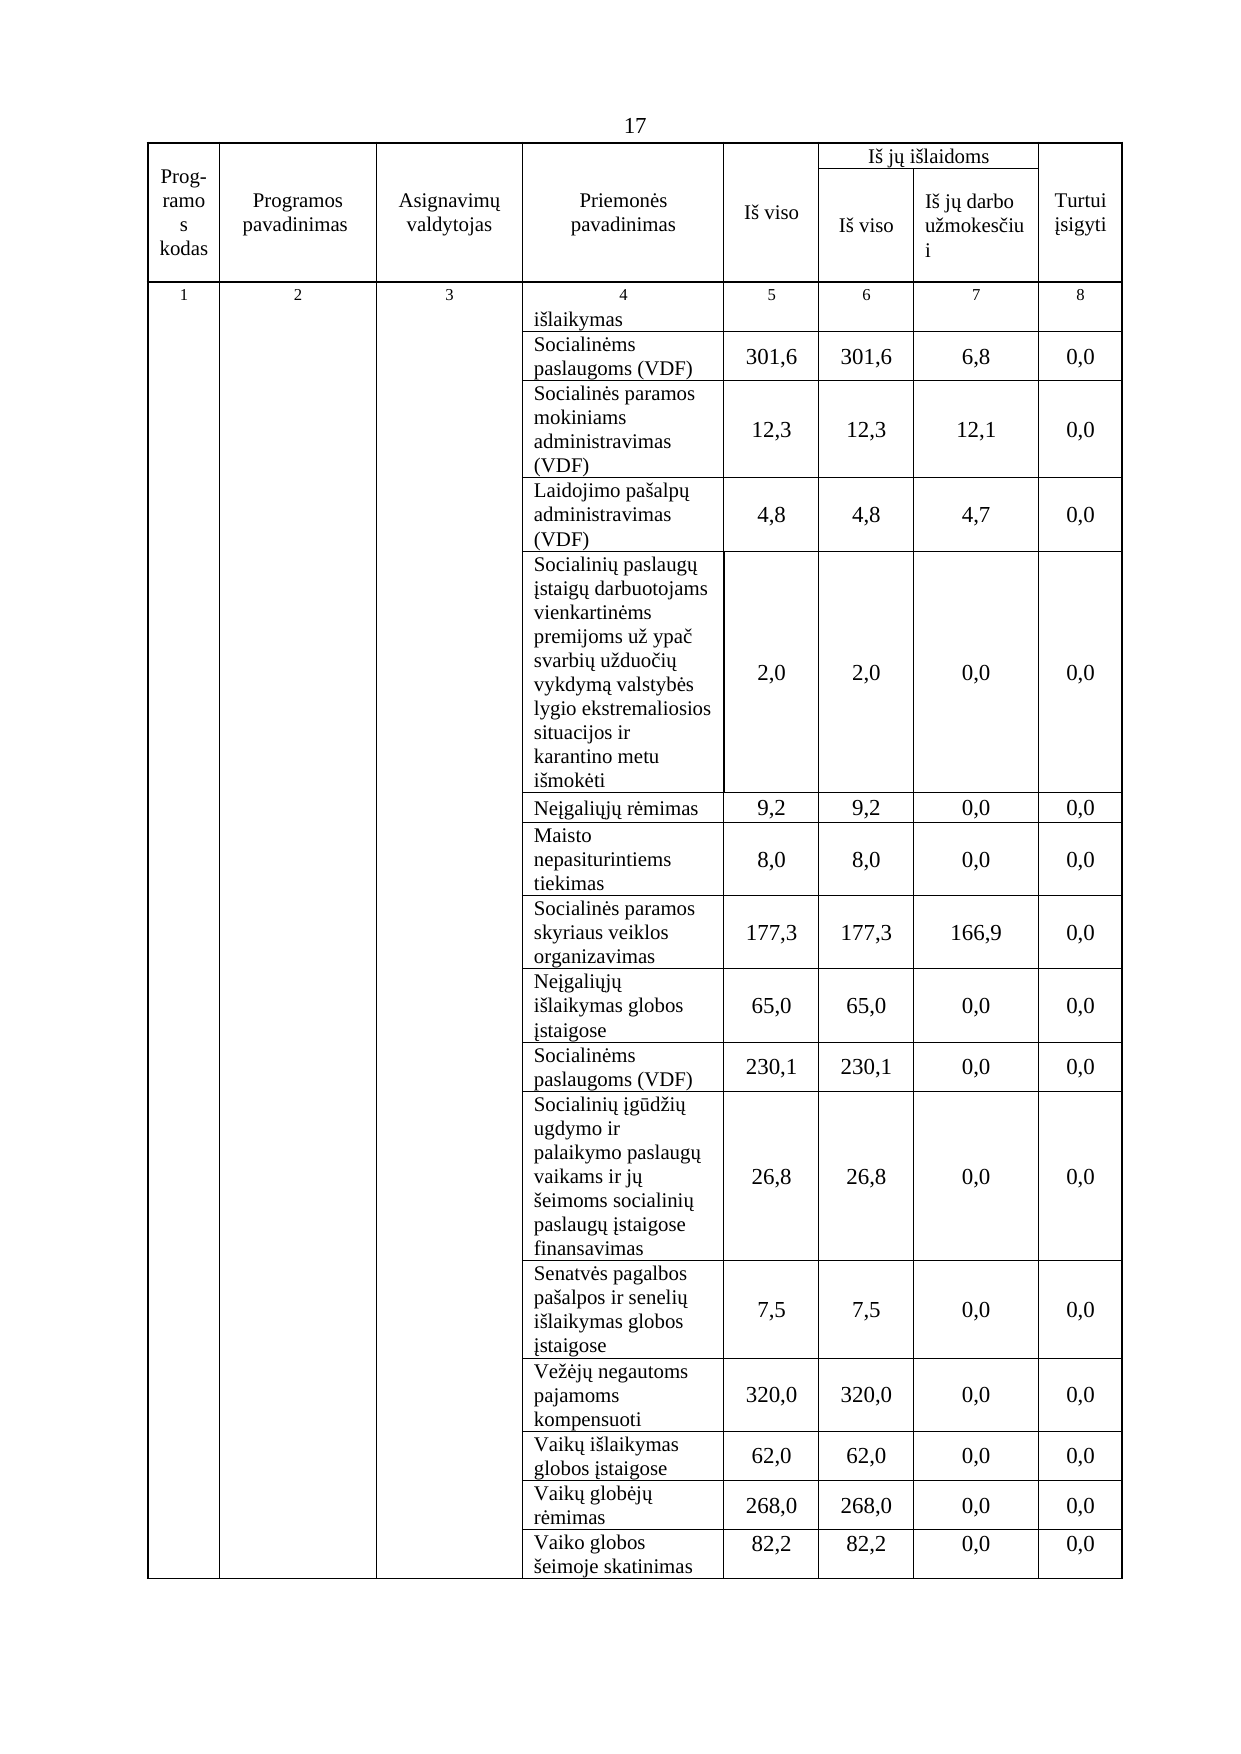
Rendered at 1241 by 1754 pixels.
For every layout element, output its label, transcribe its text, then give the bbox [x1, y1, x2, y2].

table_cell Neįgaliųjų rėmimas [523, 793, 723, 822]
table_cell 2,0 [819, 552, 913, 792]
table_cell 9,2 [724, 793, 818, 822]
table_cell 0,0 [1039, 823, 1121, 895]
table_cell 26,8 [724, 1092, 818, 1260]
table_cell 268,0 [724, 1481, 818, 1529]
table_cell [914, 306, 1038, 331]
table_cell 6,8 [914, 332, 1038, 380]
table_cell 320,0 [724, 1359, 818, 1431]
table_cell [149, 306, 219, 1578]
table_cell 0,0 [1039, 793, 1121, 822]
table_cell Maisto nepasiturintiems tiekimas [523, 823, 723, 895]
table_cell Socialinėms paslaugoms (VDF) [523, 332, 723, 380]
table_cell 7,5 [819, 1261, 913, 1357]
table_cell 0,0 [914, 1432, 1038, 1480]
table_cell [724, 306, 818, 331]
table_header Iš viso [724, 144, 818, 281]
table_cell 5 [724, 283, 818, 306]
table_header Iš jų išlaidoms [819, 144, 1038, 168]
table_cell 0,0 [914, 1092, 1038, 1260]
table_cell Neįgaliųjų išlaikymas globos įstaigose [523, 969, 723, 1042]
table_cell 12,3 [724, 381, 818, 477]
table_cell 177,3 [819, 896, 913, 968]
table_cell 4,7 [914, 478, 1038, 551]
table_cell 12,3 [819, 381, 913, 477]
table_cell 0,0 [1039, 1261, 1121, 1357]
table_header Prog-ramos kodas [149, 144, 219, 281]
table_cell 0,0 [1039, 478, 1121, 551]
table_cell 26,8 [819, 1092, 913, 1260]
table_cell 82,2 [819, 1530, 913, 1578]
table_cell 12,1 [914, 381, 1038, 477]
table_header Turtui įsigyti [1039, 144, 1121, 281]
table_cell 8 [1039, 283, 1121, 306]
table_cell 0,0 [1039, 1092, 1121, 1260]
table_cell Socialinėms paslaugoms (VDF) [523, 1043, 723, 1091]
table_cell 4,8 [724, 478, 818, 551]
table_cell Socialinių įgūdžių ugdymo ir palaikymo paslaugų vaikams ir jų šeimoms socialinių paslaugų įstaigose finansavimas [523, 1092, 723, 1260]
table_cell Socialinės paramos skyriaus veiklos organizavimas [523, 896, 723, 968]
table_cell Vežėjų negautoms pajamoms kompensuoti [523, 1359, 723, 1431]
table_cell 1 [149, 283, 219, 306]
table_cell 2 [220, 283, 376, 306]
table_cell 0,0 [1039, 1481, 1121, 1529]
table_cell 301,6 [819, 332, 913, 380]
table_cell 7,5 [724, 1261, 818, 1357]
table_cell Vaikų išlaikymas globos įstaigose [523, 1432, 723, 1480]
table_cell 0,0 [914, 1530, 1038, 1578]
table_cell išlaikymas [523, 306, 723, 331]
table_cell 8,0 [724, 823, 818, 895]
table_cell 0,0 [1039, 552, 1121, 792]
table_cell [819, 306, 913, 331]
table_cell [220, 306, 376, 1578]
table_cell 0,0 [914, 793, 1038, 822]
table_cell 166,9 [914, 896, 1038, 968]
table_cell 0,0 [914, 1359, 1038, 1431]
table_cell Senatvės pagalbos pašalpos ir senelių išlaikymas globos įstaigose [523, 1261, 723, 1357]
table_cell 301,6 [724, 332, 818, 380]
table_cell 3 [377, 283, 522, 306]
table_cell Socialinės paramos mokiniams administravimas (VDF) [523, 381, 723, 477]
table_cell 230,1 [724, 1043, 818, 1091]
table_cell 82,2 [724, 1530, 818, 1578]
table_cell 0,0 [1039, 332, 1121, 380]
table_cell 8,0 [819, 823, 913, 895]
table_cell 0,0 [1039, 969, 1121, 1042]
table_cell 0,0 [1039, 381, 1121, 477]
table_cell 0,0 [914, 1043, 1038, 1091]
table_cell 9,2 [819, 793, 913, 822]
table_cell 0,0 [914, 969, 1038, 1042]
table_cell 0,0 [914, 1481, 1038, 1529]
table_header Priemonės pavadinimas [523, 144, 723, 281]
table_cell 62,0 [819, 1432, 913, 1480]
table_cell 230,1 [819, 1043, 913, 1091]
table_header Asignavimų valdytojas [377, 144, 522, 281]
table_cell 0,0 [1039, 1043, 1121, 1091]
table_cell 0,0 [914, 1261, 1038, 1357]
table_cell 0,0 [914, 823, 1038, 895]
table_cell 268,0 [819, 1481, 913, 1529]
table_cell 65,0 [724, 969, 818, 1042]
table_cell Socialinių paslaugų įstaigų darbuotojams vienkartinėms premijoms už ypač svarbių užduočių vykdymą valstybės lygio ekstremaliosios situacijos ir karantino metu išmokėti [523, 552, 723, 792]
table_cell 0,0 [1039, 896, 1121, 968]
table_cell 62,0 [724, 1432, 818, 1480]
table_cell 2,0 [725, 552, 818, 792]
table_cell 4 [523, 283, 723, 306]
table_cell Laidojimo pašalpų administravimas (VDF) [523, 478, 723, 551]
table_cell Iš viso [819, 169, 913, 281]
table_cell 0,0 [1039, 1432, 1121, 1480]
table_cell 65,0 [819, 969, 913, 1042]
table_cell 6 [819, 283, 913, 306]
table_cell Iš jų darbo užmokesčiui [914, 169, 1038, 281]
table_cell 0,0 [914, 552, 1038, 792]
table_cell 320,0 [819, 1359, 913, 1431]
table_cell Vaiko globos šeimoje skatinimas [523, 1530, 723, 1578]
table_cell 0,0 [1039, 1359, 1121, 1431]
table_cell 0,0 [1039, 1530, 1121, 1578]
table_header Programos pavadinimas [220, 144, 376, 281]
table_cell 7 [914, 283, 1038, 306]
table_cell Vaikų globėjų rėmimas [523, 1481, 723, 1529]
table_cell [1039, 306, 1121, 331]
table_cell 4,8 [819, 478, 913, 551]
table_cell [377, 306, 522, 1578]
table_cell 177,3 [724, 896, 818, 968]
